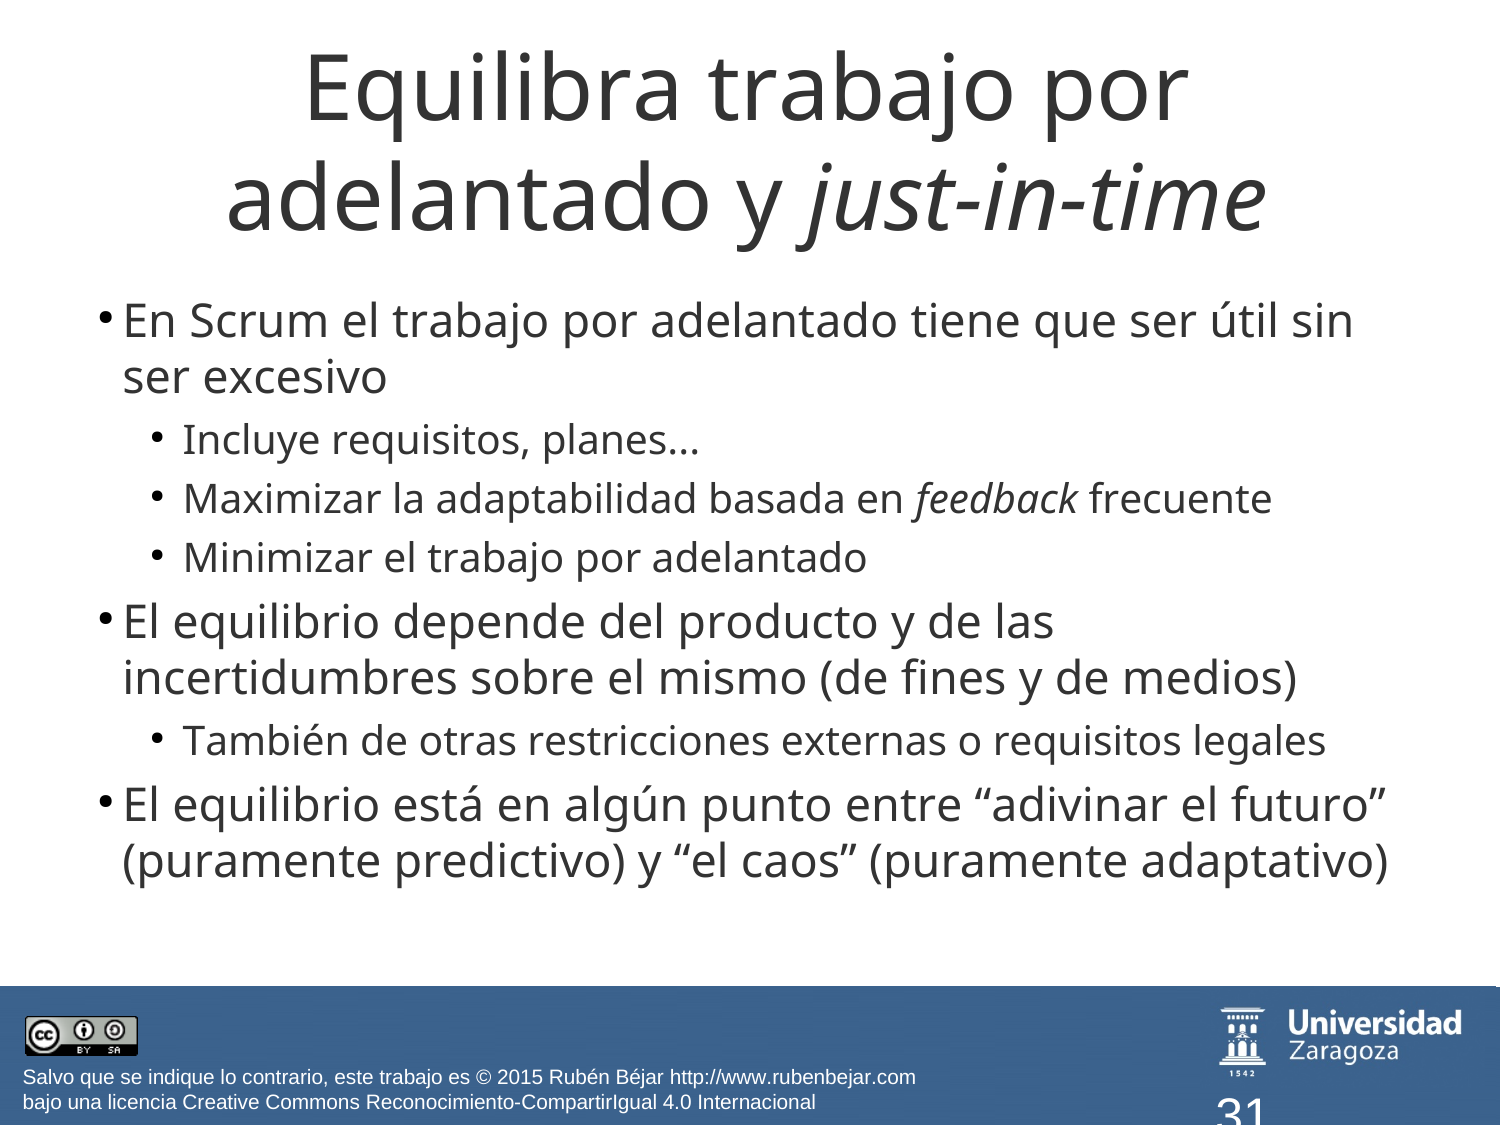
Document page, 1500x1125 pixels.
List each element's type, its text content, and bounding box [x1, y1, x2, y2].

picture [0, 986, 1500, 1125]
title Equilibra trabajo por adelantado y just-in-time [74, 21, 1420, 257]
list En Scrum el trabajo por adelantado tiene que ser útil sin ser excesivo Incluye requisitos, planes... Maximizar la adaptabilidad basada en feedback frecuente Minimizar el trabajo por adelantado El equilibrio depende del producto y de las incertidumbres sobre el mismo (de fines y de medios) También de otras restricciones externas o requisitos legales El equilibrio está en algún punto entre “adivinar el futuro” (puramente predictivo) y “el caos” (puramente adaptativo) [82, 283, 1418, 957]
